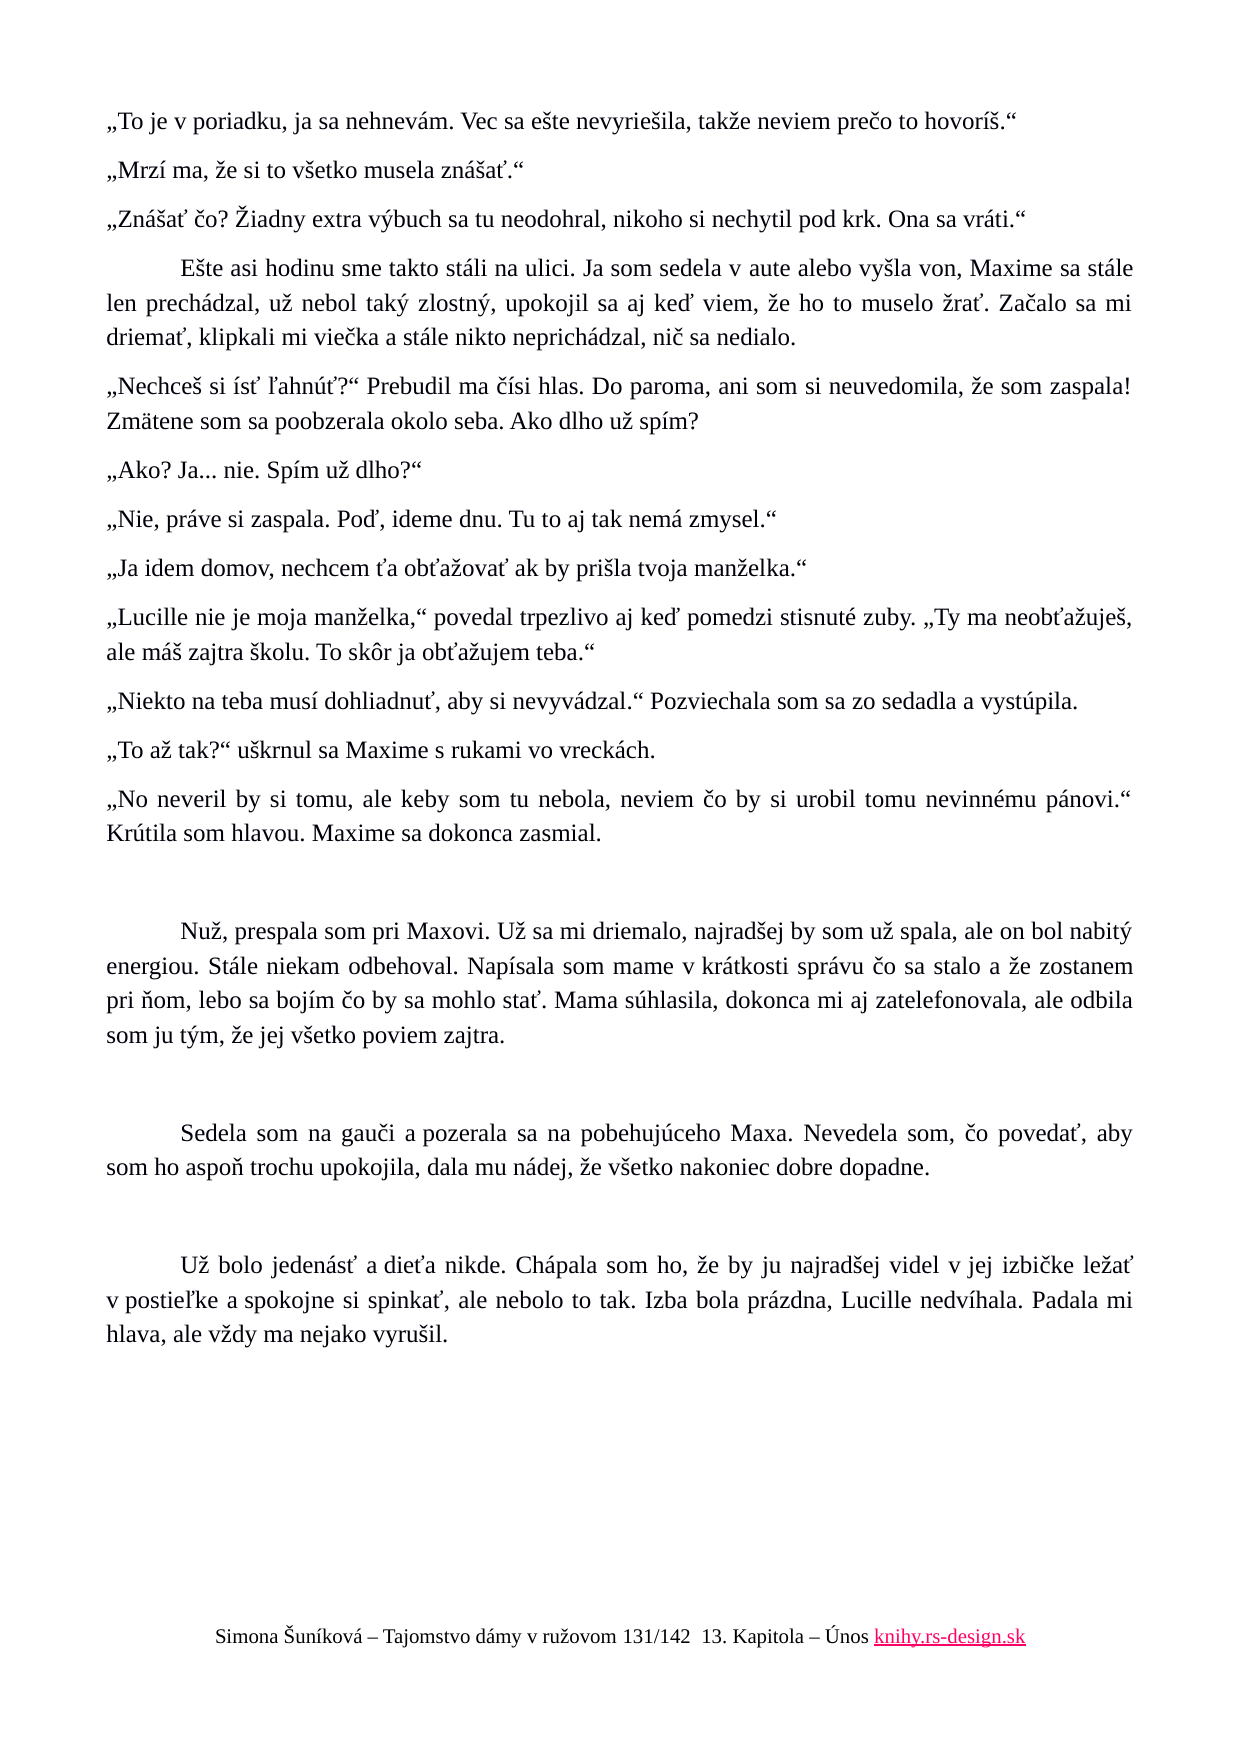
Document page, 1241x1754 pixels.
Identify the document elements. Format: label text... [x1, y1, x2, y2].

text „Nie, práve si zaspala. Poď, ideme dnu. Tu to aj tak nemá zmysel.“ [106, 504, 1134, 533]
text „Niekto na teba musí dohliadnuť, aby si nevyvádzal.“ Pozviechala som sa zo sedadla a vystúpila. [106, 686, 1134, 714]
text „Lucille nie je moja manželka,“ povedal trpezlivo aj keď pomedzi stisnuté zuby. „Ty ma neobťažuješ, ale máš zajtra školu. To skôr ja obťažujem teba.“ [106, 602, 1134, 665]
text „Mrzí ma, že si to všetko musela znášať.“ [106, 155, 1134, 184]
text „Znášať čo? Žiadny extra výbuch sa tu neodohral, nikoho si nechytil pod krk. Ona sa vráti.“ [106, 204, 1134, 233]
text „No neveril by si tomu, ale keby som tu nebola, neviem čo by si urobil tomu nevinnému pánovi.“ Krútila som hlavou. Maxime sa dokonca zasmial. [106, 784, 1134, 847]
text „Ja idem domov, nechcem ťa obťažovať ak by prišla tvoja manželka.“ [106, 553, 1134, 582]
text Už bolo jedenásť a dieťa nikde. Chápala som ho, že by ju najradšej videl v jej izbičke ležať v postieľke a spokojne si spinkať, ale nebolo to tak. Izba bola prázdna, Lucille nedvíhala. Padala mi hlava, ale vždy ma nejako vyrušil. [106, 1251, 1134, 1348]
text „Nechceš si ísť ľahnúť?“ Prebudil ma čísi hlas. Do paroma, ani som si neuvedomila, že som zaspala! Zmätene som sa poobzerala okolo seba. Ako dlho už spím? [106, 371, 1134, 435]
text „Ako? Ja... nie. Spím už dlho?“ [106, 455, 1134, 484]
text Nuž, prespala som pri Maxovi. Už sa mi driemalo, najradšej by som už spala, ale on bol nabitý energiou. Stále niekam odbehoval. Napísala som mame v krátkosti správu čo sa stalo a že zostanem pri ňom, lebo sa bojím čo by sa mohlo stať. Mama súhlasila, dokonca mi aj zatelefonovala, ale odbila som ju tým, že jej všetko poviem zajtra. [106, 916, 1134, 1049]
text Sedela som na gauči a pozerala sa na pobehujúceho Maxa. Nevedela som, čo povedať, aby som ho aspoň trochu upokojila, dala mu nádej, že všetko nakoniec dobre dopadne. [106, 1118, 1134, 1181]
text „To až tak?“ uškrnul sa Maxime s rukami vo vreckách. [106, 735, 1134, 763]
text „To je v poriadku, ja sa nehnevám. Vec sa ešte nevyriešila, takže neviem prečo to hovoríš.“ [106, 106, 1134, 135]
text Ešte asi hodinu sme takto stáli na ulici. Ja som sedela v aute alebo vyšla von, Maxime sa stále len prechádzal, už nebol taký zlostný, upokojil sa aj keď viem, že ho to muselo žrať. Začalo sa mi driemať, klipkali mi viečka a stále nikto neprichádzal, nič sa nedialo. [106, 253, 1134, 351]
